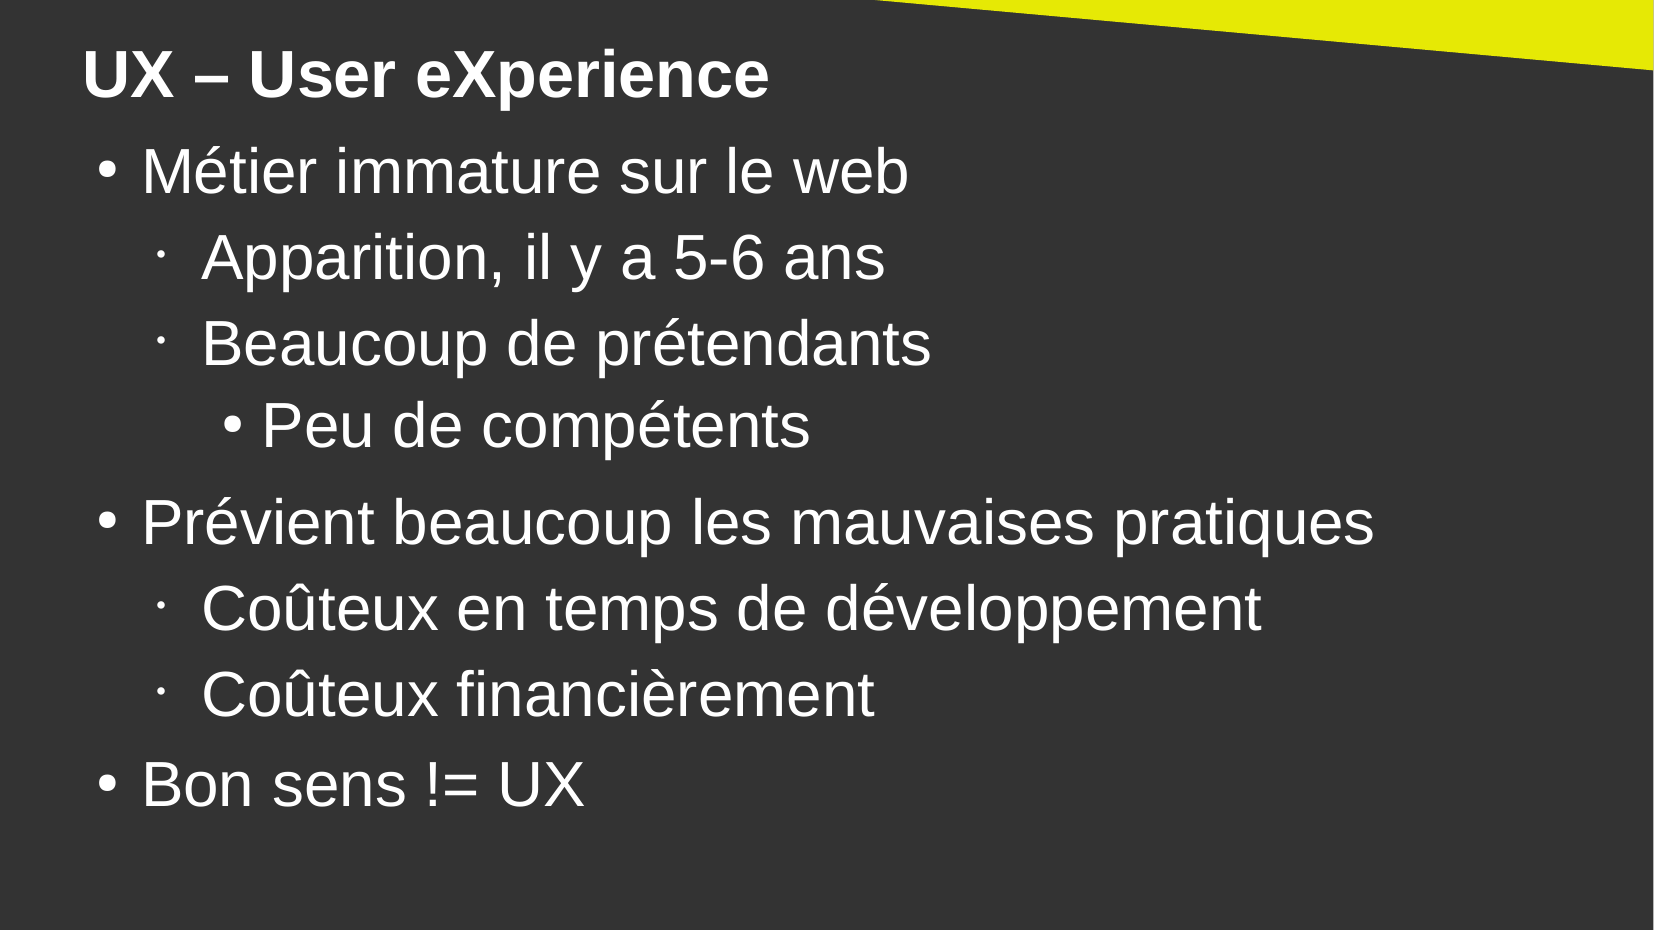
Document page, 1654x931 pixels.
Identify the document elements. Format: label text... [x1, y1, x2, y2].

list Métier immature sur le web Apparition, il y a 5-6 ans Beaucoup de prétendants Peu de compétents Prévient beaucoup les mauvaises pratiques Coûteux en temps de développement Coûteux financièrement Bon sens != UX [80, 135, 1620, 827]
text_box [874, 0, 1654, 71]
title UX – User eXperience [82, 37, 1571, 114]
